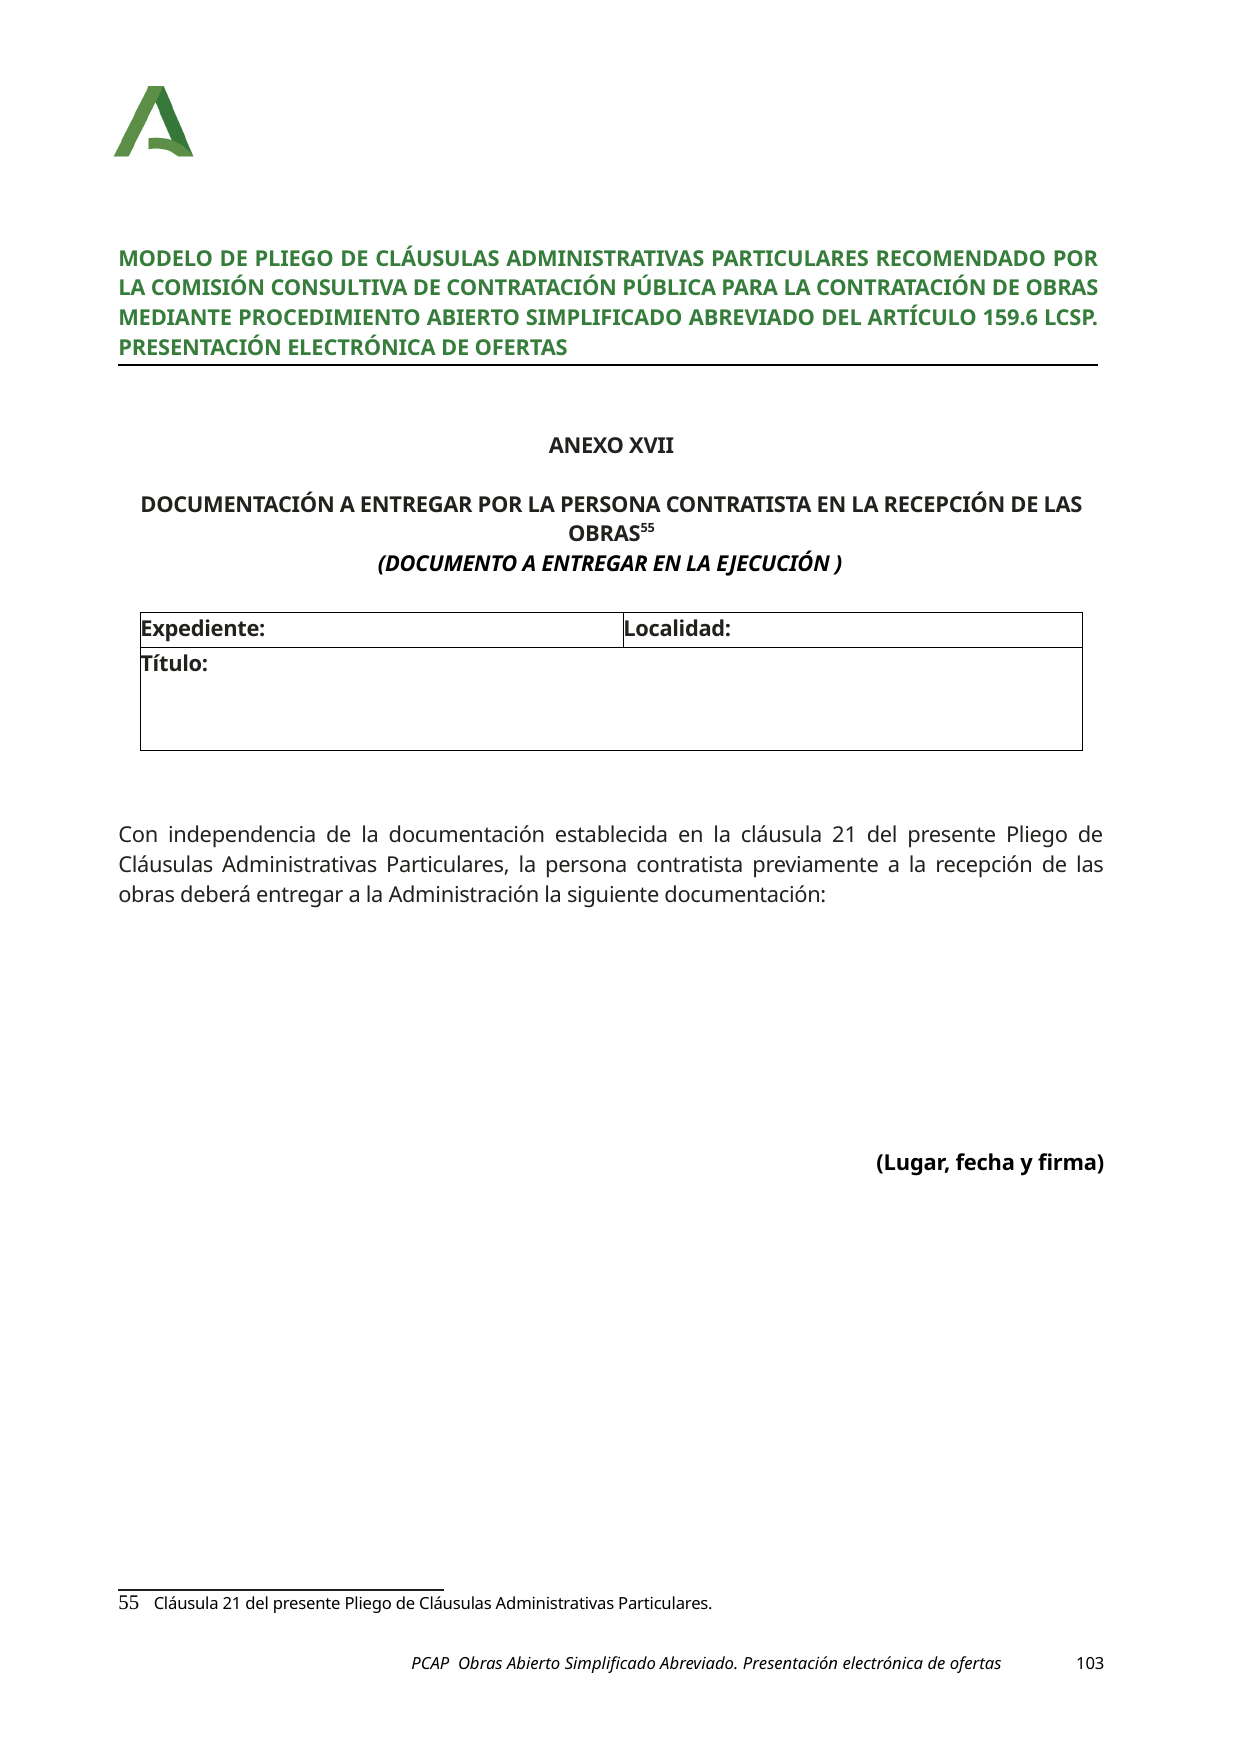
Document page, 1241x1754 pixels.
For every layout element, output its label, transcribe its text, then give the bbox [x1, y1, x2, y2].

text (DOCUMENTO A ENTREGAR EN LA EJECUCIÓN ) [118, 548, 1104, 578]
text (Lugar, fecha y firma) [118, 1147, 1104, 1177]
text DOCUMENTACIÓN A ENTREGAR POR LA PERSONA CONTRATISTA EN LA RECEPCIÓN DE LAS OBRAS [118, 488, 1104, 548]
table_cell Título: [141, 648, 312, 750]
text ANEXO XVII [118, 430, 1104, 460]
table_cell [312, 648, 1082, 750]
table_header [312, 613, 623, 647]
picture [109, 81, 198, 161]
table_header [755, 613, 1082, 647]
table_header Localidad: [624, 613, 755, 647]
text Cláusula 21 del presente Pliego de Cláusulas Administrativas Particulares. [118, 1590, 1104, 1614]
text Con independencia de la documentación establecida en la cláusula 21 del presente Pliego de Cláusulas Administrativas Particulares, la persona contratista previamente a la recepción de las obras deberá entregar a la Administración la siguiente documentación: [118, 819, 1104, 909]
text MODELO DE PLIEGO DE CLÁUSULAS ADMINISTRATIVAS PARTICULARES RECOMENDADO POR LA COMISIÓN CONSULTIVA DE CONTRATACIÓN PÚBLICA PARA LA CONTRATACIÓN DE OBRAS MEDIANTE PROCEDIMIENTO ABIERTO SIMPLIFICADO ABREVIADO DEL ARTÍCULO 159.6 LCSP. PRESENTACIÓN ELECTRÓNICA DE OFERTAS [118, 242, 1098, 364]
table_header Expediente: [141, 613, 312, 647]
